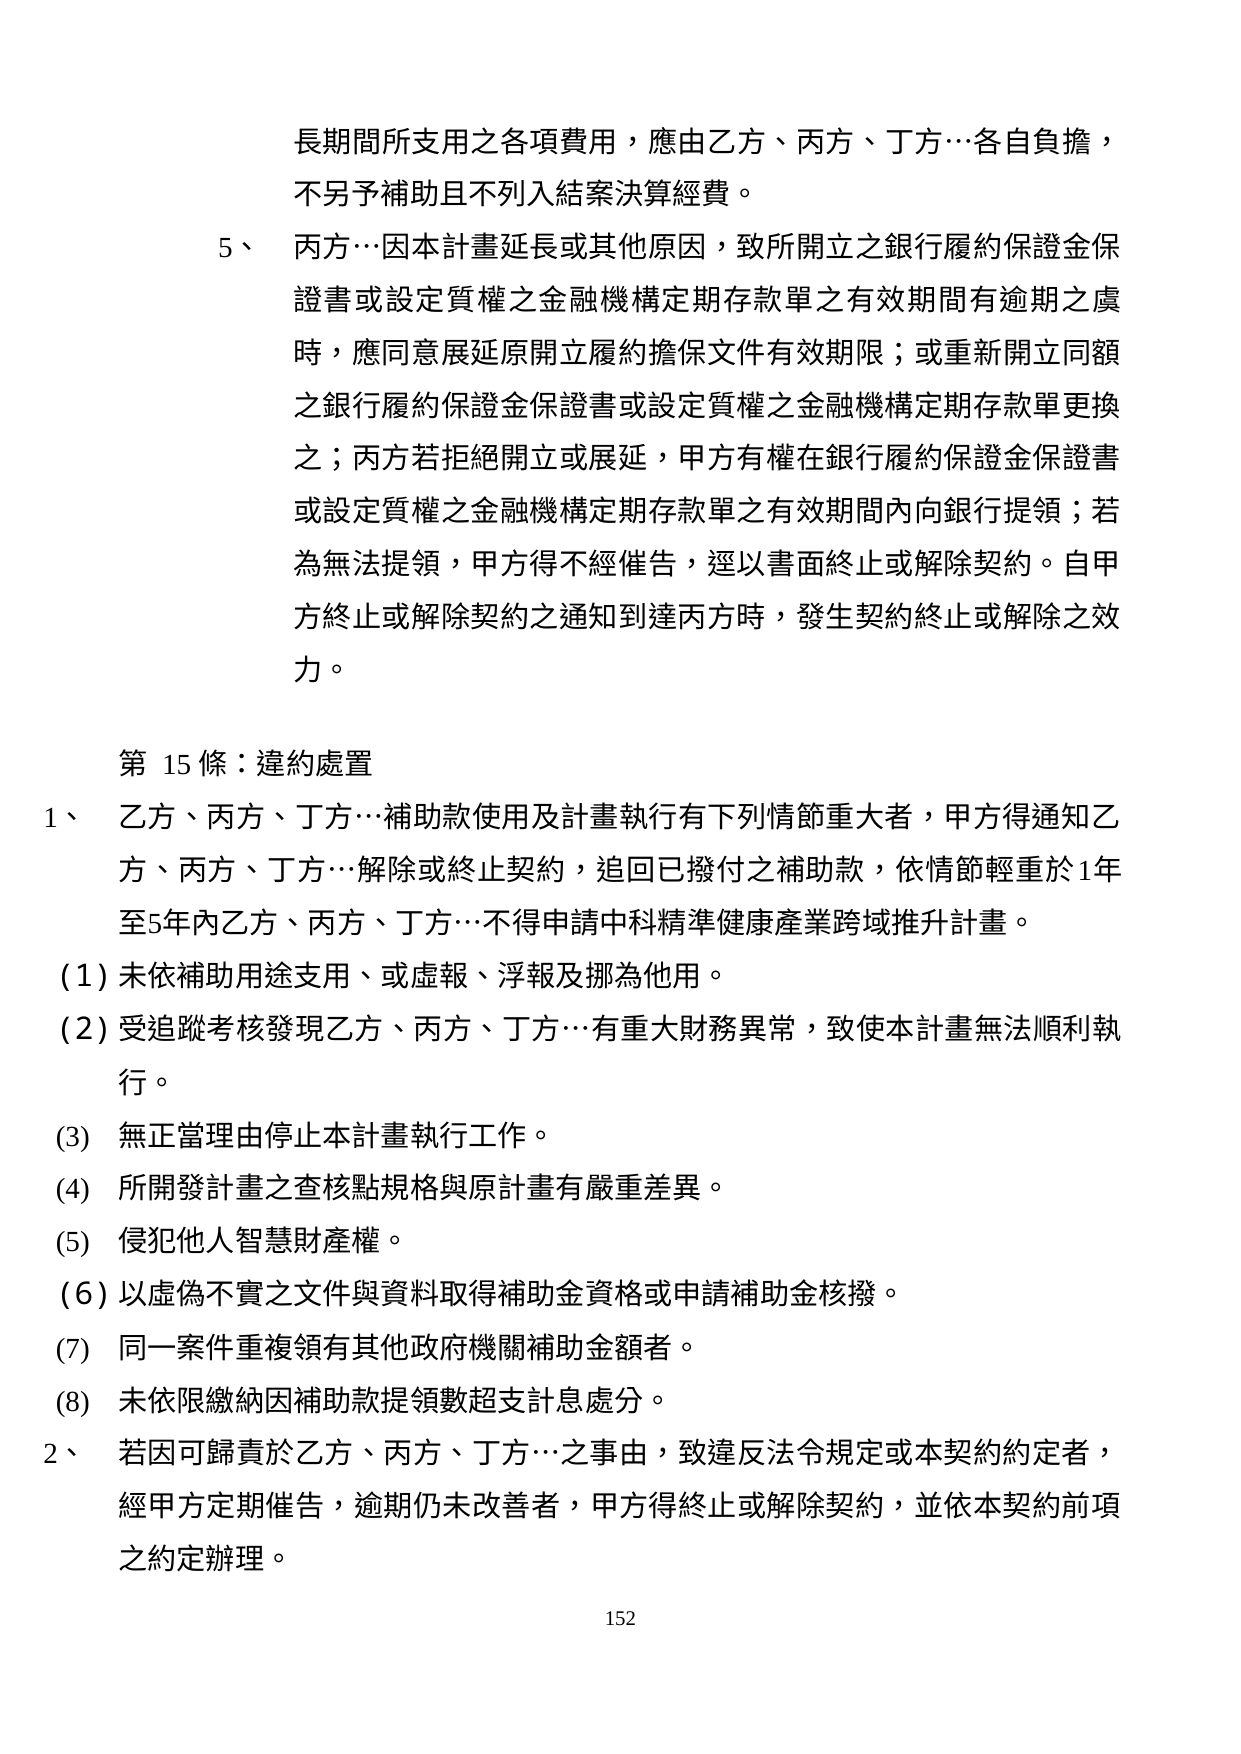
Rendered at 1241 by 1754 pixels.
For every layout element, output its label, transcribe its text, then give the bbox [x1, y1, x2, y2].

list 所開發計畫之查核點規格與原計畫有嚴重差異。 [56, 1165, 1122, 1207]
list 若因可歸責於乙方、丙方、丁方…之事由，致違反法令規定或本契約約定者，經甲方定期催告，逾期仍未改善者，甲方得終止或解除契約，並依本契約前項之約定辦理。 [43, 1430, 1122, 1578]
list 同一案件重複領有其他政府機關補助金額者。 [56, 1324, 1122, 1367]
list 長期間所支用之各項費用，應由乙方、丙方、丁方…各自負擔，不另予補助且不列入結案決算經費。 [218, 118, 1122, 213]
list 侵犯他人智慧財產權。 [56, 1218, 1122, 1260]
list 未依補助用途支用、或虛報、浮報及挪為他用。 [56, 952, 1122, 995]
list 受追蹤考核發現乙方、丙方、丁方…有重大財務異常，致使本計畫無法順利執行。 [56, 1006, 1122, 1102]
list 丙方…因本計畫延長或其他原因，致所開立之銀行履約保證金保證書或設定質權之金融機構定期存款單之有效期間有逾期之虞時，應同意展延原開立履約擔保文件有效期限；或重新開立同額之銀行履約保證金保證書或設定質權之金融機構定期存款單更換之；丙方若拒絕開立或展延，甲方有權在銀行履約保證金保證書或設定質權之金融機構定期存款單之有效期間內向銀行提領；若為無法提領，甲方得不經催告，逕以書面終止或解除契約。自甲方終止或解除契約之通知到達丙方時，發生契約終止或解除之效力。 [218, 224, 1122, 688]
list 未依限繳納因補助款提領數超支計息處分。 [56, 1377, 1122, 1419]
list 以虛偽不實之文件與資料取得補助金資格或申請補助金核撥。 [56, 1271, 1122, 1314]
list 乙方、丙方、丁方…補助款使用及計畫執行有下列情節重大者，甲方得通知乙方、丙方、丁方…解除或終止契約，追回已撥付之補助款，依情節輕重於1年至5年內乙方、丙方、丁方…不得申請中科精準健康產業跨域推升計畫。 [43, 794, 1122, 942]
text 第 15 條：違約處置 [118, 741, 1122, 783]
list 無正當理由停止本計畫執行工作。 [56, 1112, 1122, 1154]
